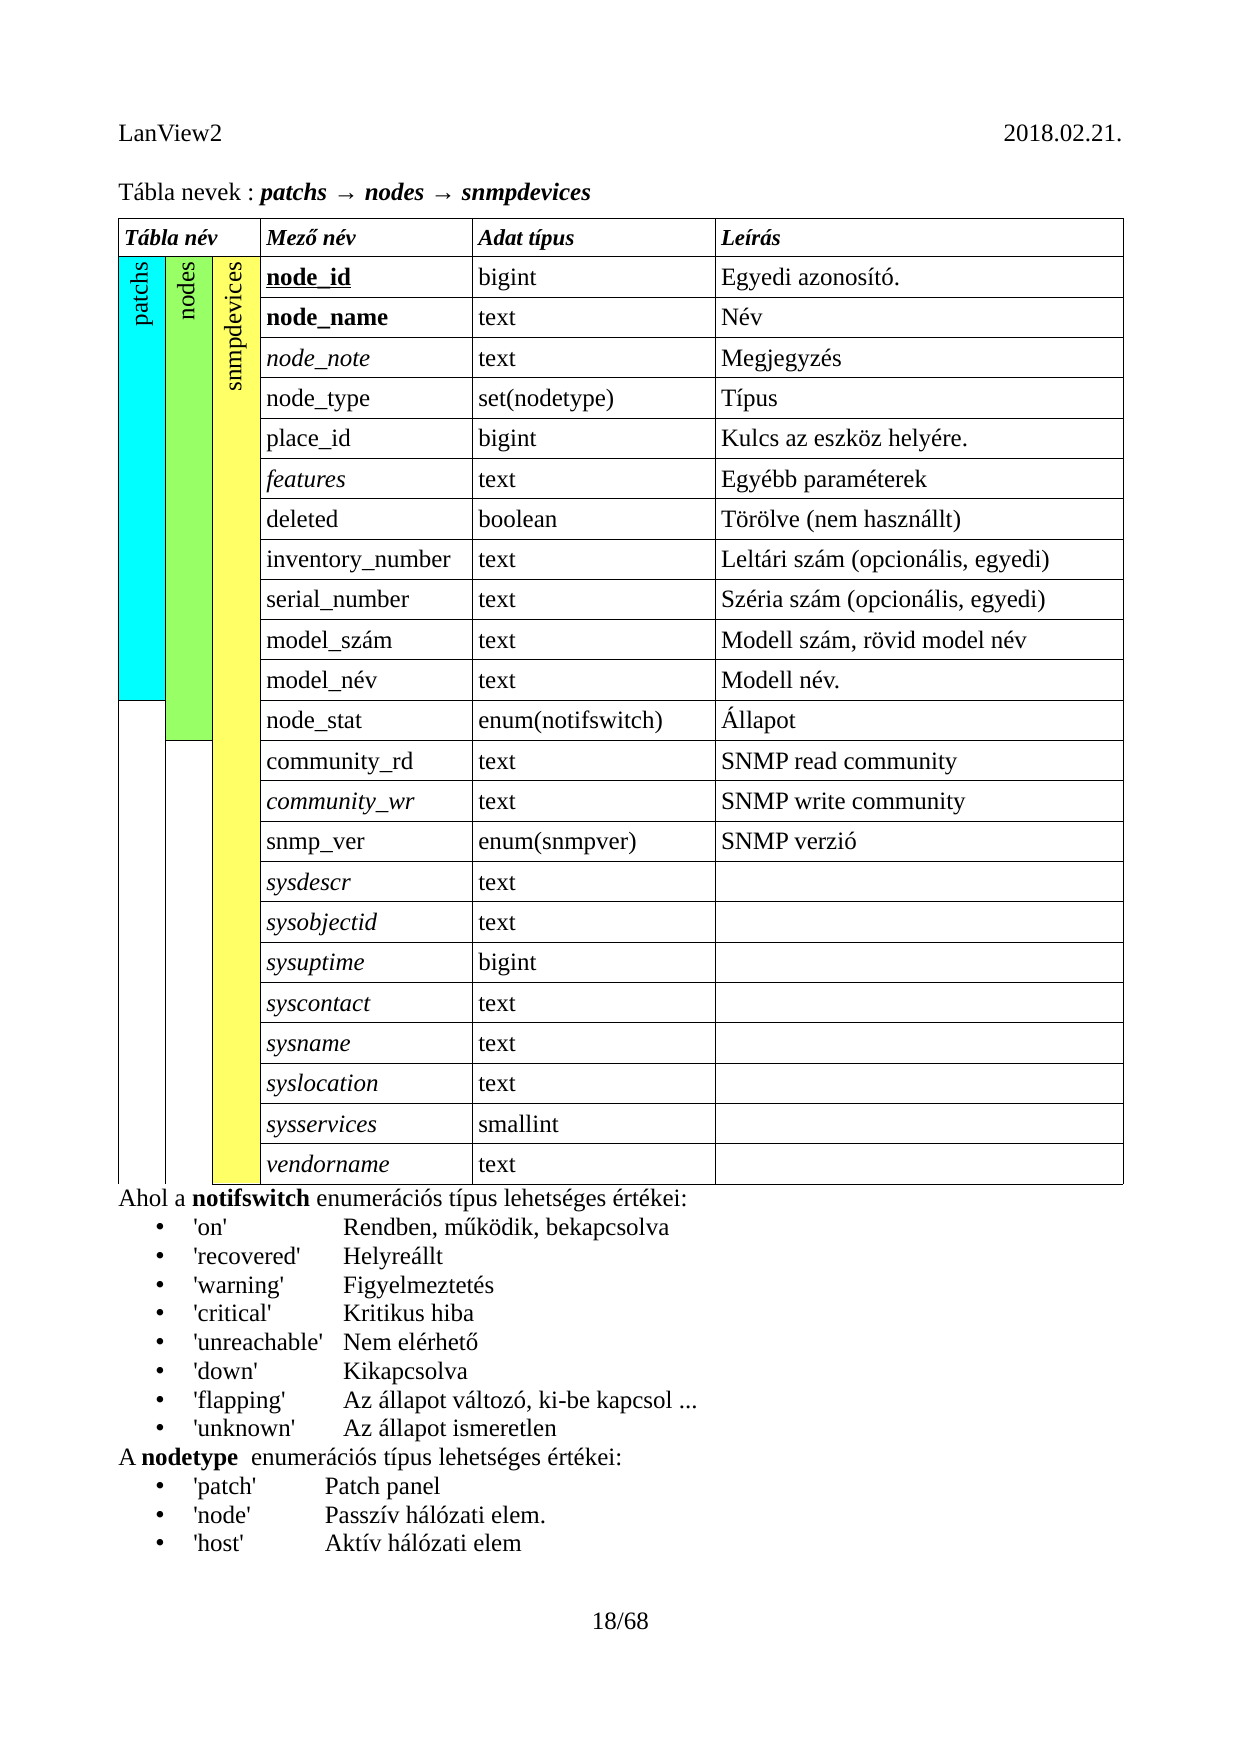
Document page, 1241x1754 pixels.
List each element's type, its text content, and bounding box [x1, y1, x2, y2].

table_cell Modell név. [716, 660, 1123, 700]
table_cell text [473, 660, 715, 700]
table_cell [716, 862, 1123, 901]
table_cell enum(snmpver) [473, 822, 715, 861]
table_cell text [473, 983, 715, 1022]
list 'warning' Figyelmeztetés [156, 1270, 1122, 1298]
table_cell node_note [261, 338, 472, 377]
table_cell text [473, 781, 715, 821]
table_cell SNMP verzió [716, 822, 1123, 861]
table_cell bigint [473, 419, 715, 458]
table_cell serial_number [261, 580, 472, 619]
table_cell snmpdevices [213, 257, 260, 1183]
list 'node' Passzív hálózati elem. [156, 1500, 1122, 1528]
table_cell enum(notifswitch) [473, 701, 715, 740]
list 'flapping' Az állapot változó, ki-be kapcsol ... [156, 1385, 1122, 1413]
table_cell Megjegyzés [716, 338, 1123, 377]
table_cell features [261, 459, 472, 498]
table_cell bigint [473, 257, 715, 297]
list 'unknown' Az állapot ismeretlen [156, 1413, 1122, 1442]
table_cell text [473, 1023, 715, 1062]
table_cell model_szám [261, 620, 472, 659]
table_cell syslocation [261, 1064, 472, 1103]
table_cell community_rd [261, 741, 472, 780]
table_header Adat típus [473, 219, 715, 256]
table_cell snmp_ver [261, 822, 472, 861]
table_cell sysobjectid [261, 902, 472, 942]
text A nodetype enumerációs típus lehetséges értékei: [118, 1442, 1122, 1471]
table_cell text [473, 580, 715, 619]
table_cell Leltári szám (opcionális, egyedi) [716, 540, 1123, 579]
table_cell text [473, 338, 715, 377]
table_cell Típus [716, 378, 1123, 417]
table_cell text [473, 459, 715, 498]
text Tábla nevek : patchs → nodes → snmpdevices [118, 177, 1122, 206]
table_cell deleted [261, 499, 472, 538]
table_cell Széria szám (opcionális, egyedi) [716, 580, 1123, 619]
table_cell Név [716, 298, 1123, 337]
table_cell [716, 943, 1123, 982]
table_cell [166, 741, 212, 1183]
table_cell [716, 1104, 1123, 1143]
table_cell SNMP write community [716, 781, 1123, 821]
table_cell [716, 902, 1123, 942]
table_cell set(nodetype) [473, 378, 715, 417]
list 'down' Kikapcsolva [156, 1356, 1122, 1385]
table_cell text [473, 862, 715, 901]
table_cell text [473, 902, 715, 942]
table_cell Egyébb paraméterek [716, 459, 1123, 498]
table_cell text [473, 540, 715, 579]
table_cell place_id [261, 419, 472, 458]
table_cell node_stat [261, 701, 472, 740]
table_cell [716, 983, 1123, 1022]
table_cell boolean [473, 499, 715, 538]
table_cell Állapot [716, 701, 1123, 740]
table_cell nodes [166, 257, 212, 740]
table_cell node_type [261, 378, 472, 417]
table_cell sysuptime [261, 943, 472, 982]
table_cell [716, 1023, 1123, 1062]
table_cell Egyedi azonosító. [716, 257, 1123, 297]
table_cell [716, 1064, 1123, 1103]
table_cell node_name [261, 298, 472, 337]
table_cell SNMP read community [716, 741, 1123, 780]
table_cell model_név [261, 660, 472, 700]
table_cell sysdescr [261, 862, 472, 901]
list 'patch' Patch panel [156, 1471, 1122, 1500]
table_cell bigint [473, 943, 715, 982]
list 'critical' Kritikus hiba [156, 1298, 1122, 1327]
table_cell text [473, 620, 715, 659]
list 'host' Aktív hálózati elem [156, 1528, 1122, 1557]
table_cell sysname [261, 1023, 472, 1062]
table_cell smallint [473, 1104, 715, 1143]
table_cell community_wr [261, 781, 472, 821]
table_cell text [473, 741, 715, 780]
table_cell Kulcs az eszköz helyére. [716, 419, 1123, 458]
table_header Tábla név [119, 219, 260, 256]
table_cell [119, 701, 165, 1183]
list 'on' Rendben, működik, bekapcsolva [156, 1212, 1122, 1241]
table_cell node_id [261, 257, 472, 297]
table_cell sysservices [261, 1104, 472, 1143]
table_header Mező név [261, 219, 472, 256]
table_cell syscontact [261, 983, 472, 1022]
table_header Leírás [716, 219, 1123, 256]
table_cell text [473, 298, 715, 337]
table_cell Törölve (nem használlt) [716, 499, 1123, 538]
text Ahol a notifswitch enumerációs típus lehetséges értékei: [118, 1183, 1122, 1212]
table_cell text [473, 1064, 715, 1103]
table_cell [716, 1144, 1123, 1183]
list 'recovered' Helyreállt [156, 1241, 1122, 1270]
table_cell inventory_number [261, 540, 472, 579]
table_cell patchs [119, 257, 165, 700]
table_cell text [473, 1144, 715, 1183]
table_cell vendorname [261, 1144, 472, 1183]
list 'unreachable' Nem elérhető [156, 1327, 1122, 1356]
table_cell Modell szám, rövid model név [716, 620, 1123, 659]
